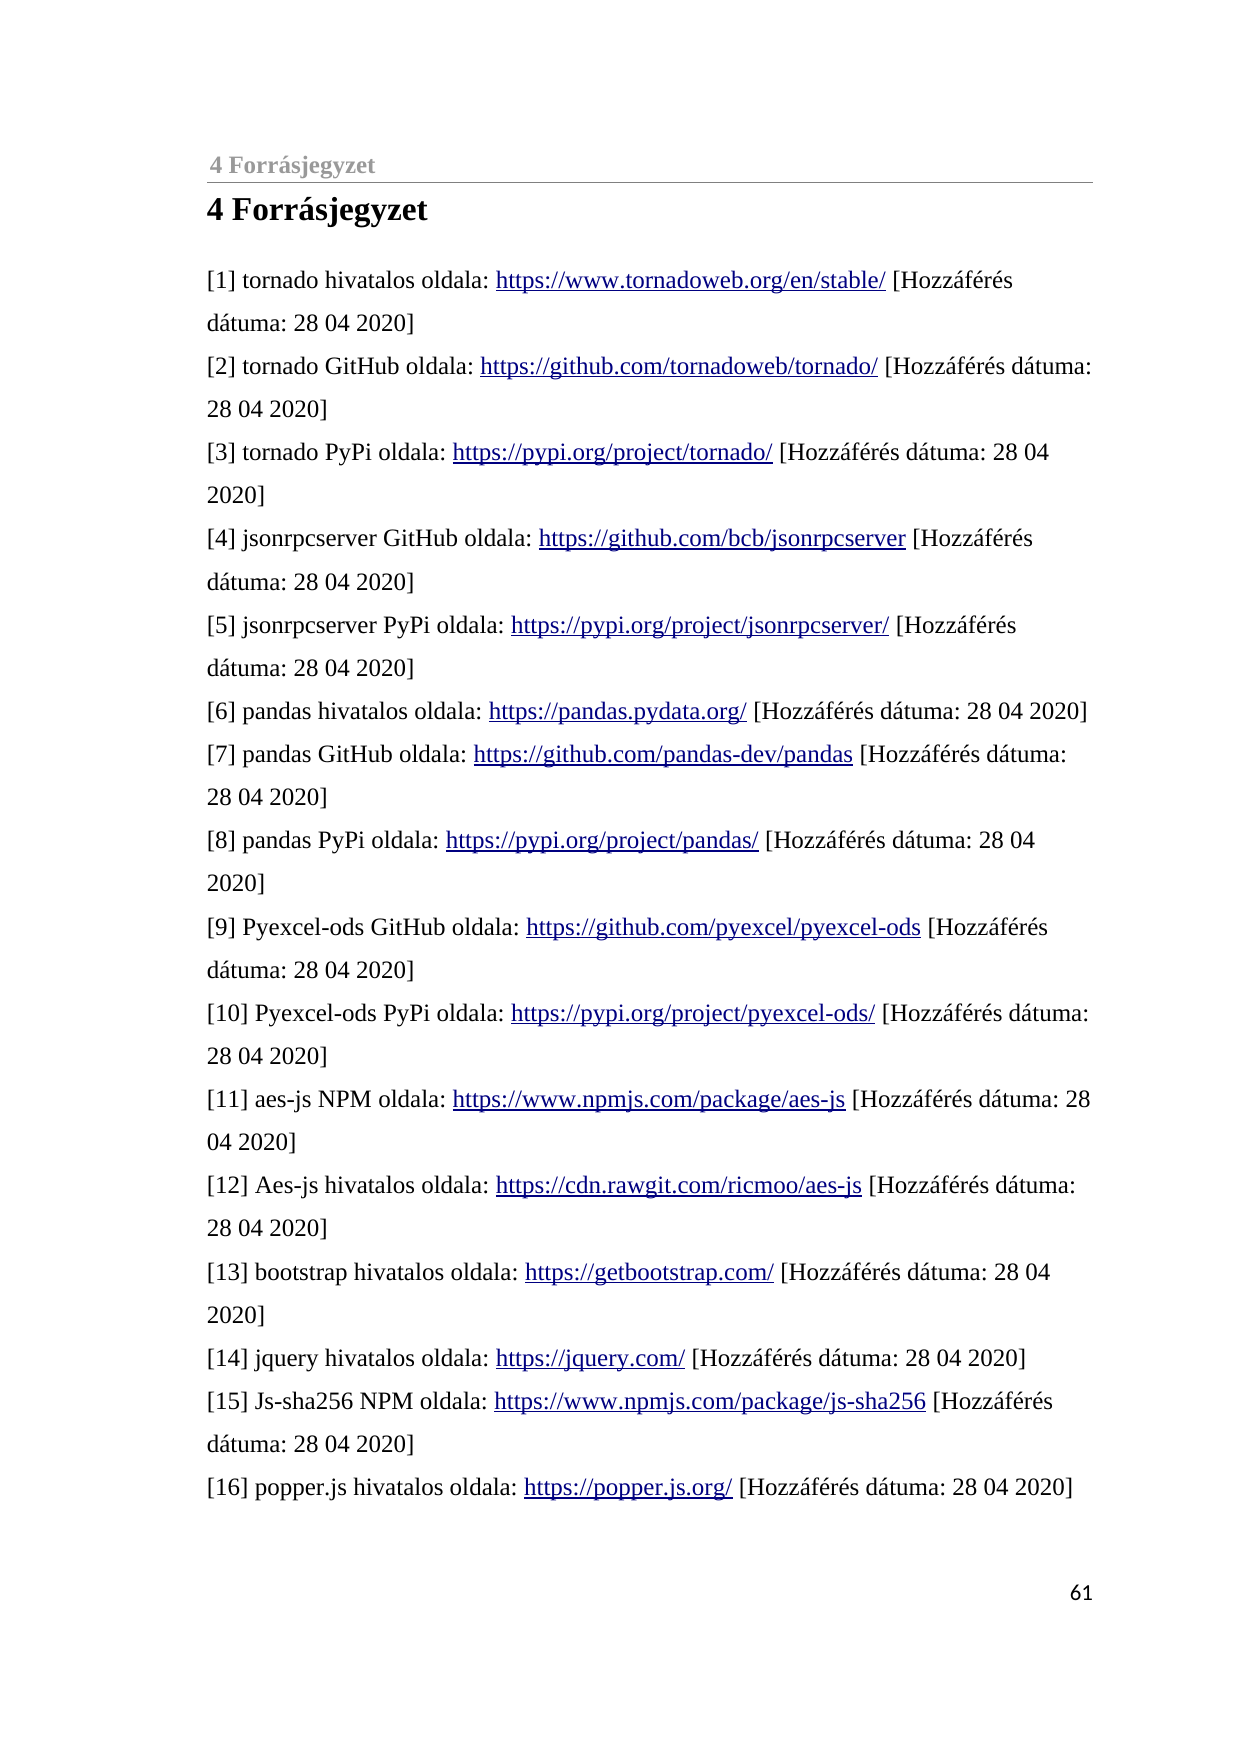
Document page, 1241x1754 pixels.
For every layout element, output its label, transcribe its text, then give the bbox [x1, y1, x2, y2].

subtitle Forrásjegyzet [207, 189, 1093, 228]
text [6] pandas hivatalos oldala: https://pandas.pydata.org/ [Hozzáférés dátuma: 28 04 2020] [207, 696, 1093, 725]
text [4] jsonrpcserver GitHub oldala: https://github.com/bcb/jsonrpcserver [Hozzáférés dátuma: 28 04 2020] [207, 523, 1093, 595]
text [8] pandas PyPi oldala: https://pypi.org/project/pandas/ [Hozzáférés dátuma: 28 04 2020] [207, 825, 1093, 897]
text [14] jquery hivatalos oldala: https://jquery.com/ [Hozzáférés dátuma: 28 04 2020] [207, 1343, 1093, 1372]
text [1] tornado hivatalos oldala: https://www.tornadoweb.org/en/stable/ [Hozzáférés dátuma: 28 04 2020] [207, 265, 1093, 337]
text [2] tornado GitHub oldala: https://github.com/tornadoweb/tornado/ [Hozzáférés dátuma: 28 04 2020] [207, 351, 1093, 423]
text [3] tornado PyPi oldala: https://pypi.org/project/tornado/ [Hozzáférés dátuma: 28 04 2020] [207, 437, 1093, 509]
text [9] Pyexcel-ods GitHub oldala: https://github.com/pyexcel/pyexcel-ods [Hozzáférés dátuma: 28 04 2020] [207, 912, 1093, 983]
text [13] bootstrap hivatalos oldala: https://getbootstrap.com/ [Hozzáférés dátuma: 28 04 2020] [207, 1257, 1093, 1328]
text [7] pandas GitHub oldala: https://github.com/pandas-dev/pandas [Hozzáférés dátuma: 28 04 2020] [207, 739, 1093, 811]
text [11] aes-js NPM oldala: https://www.npmjs.com/package/aes-js [Hozzáférés dátuma: 28 04 2020] [207, 1084, 1093, 1156]
text [12] Aes-js hivatalos oldala: https://cdn.rawgit.com/ricmoo/aes-js [Hozzáférés dátuma: 28 04 2020] [207, 1170, 1093, 1242]
text [10] Pyexcel-ods PyPi oldala: https://pypi.org/project/pyexcel-ods/ [Hozzáférés dátuma: 28 04 2020] [207, 998, 1093, 1070]
text [5] jsonrpcserver PyPi oldala: https://pypi.org/project/jsonrpcserver/ [Hozzáférés dátuma: 28 04 2020] [207, 610, 1093, 682]
text [15] Js-sha256 NPM oldala: https://www.npmjs.com/package/js-sha256 [Hozzáférés dátuma: 28 04 2020] [207, 1386, 1093, 1458]
text [16] popper.js hivatalos oldala: https://popper.js.org/ [Hozzáférés dátuma: 28 04 2020] [207, 1472, 1093, 1501]
